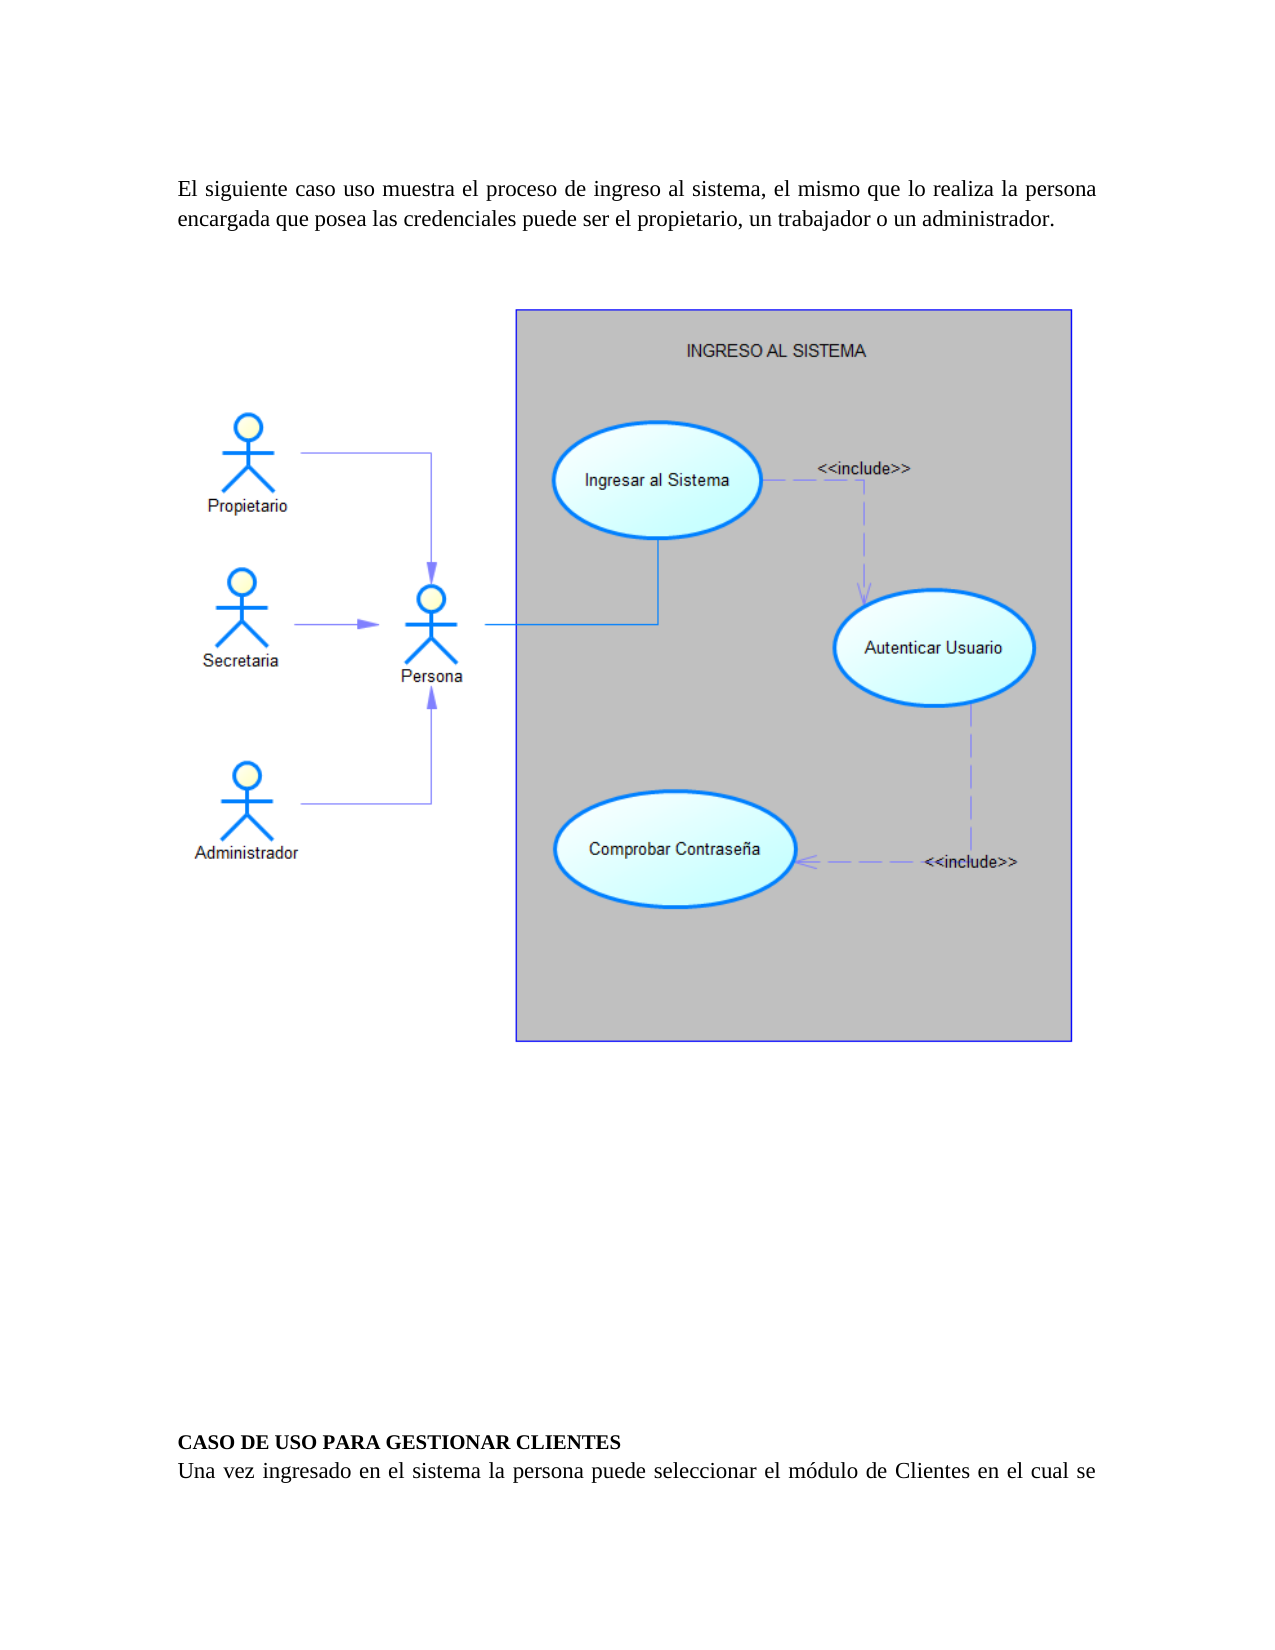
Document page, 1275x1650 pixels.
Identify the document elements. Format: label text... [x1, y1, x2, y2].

text Una vez ingresado en el sistema la persona puede seleccionar el módulo de Clientes en el cual se [177, 1457, 1098, 1484]
text CASO DE USO PARA GESTIONAR CLIENTES [177, 1430, 1098, 1454]
text El siguiente caso uso muestra el proceso de ingreso al sistema, el mismo que lo realiza la persona encargada que posea las credenciales puede ser el propietario, un trabajador o un administrador. [177, 175, 1098, 232]
